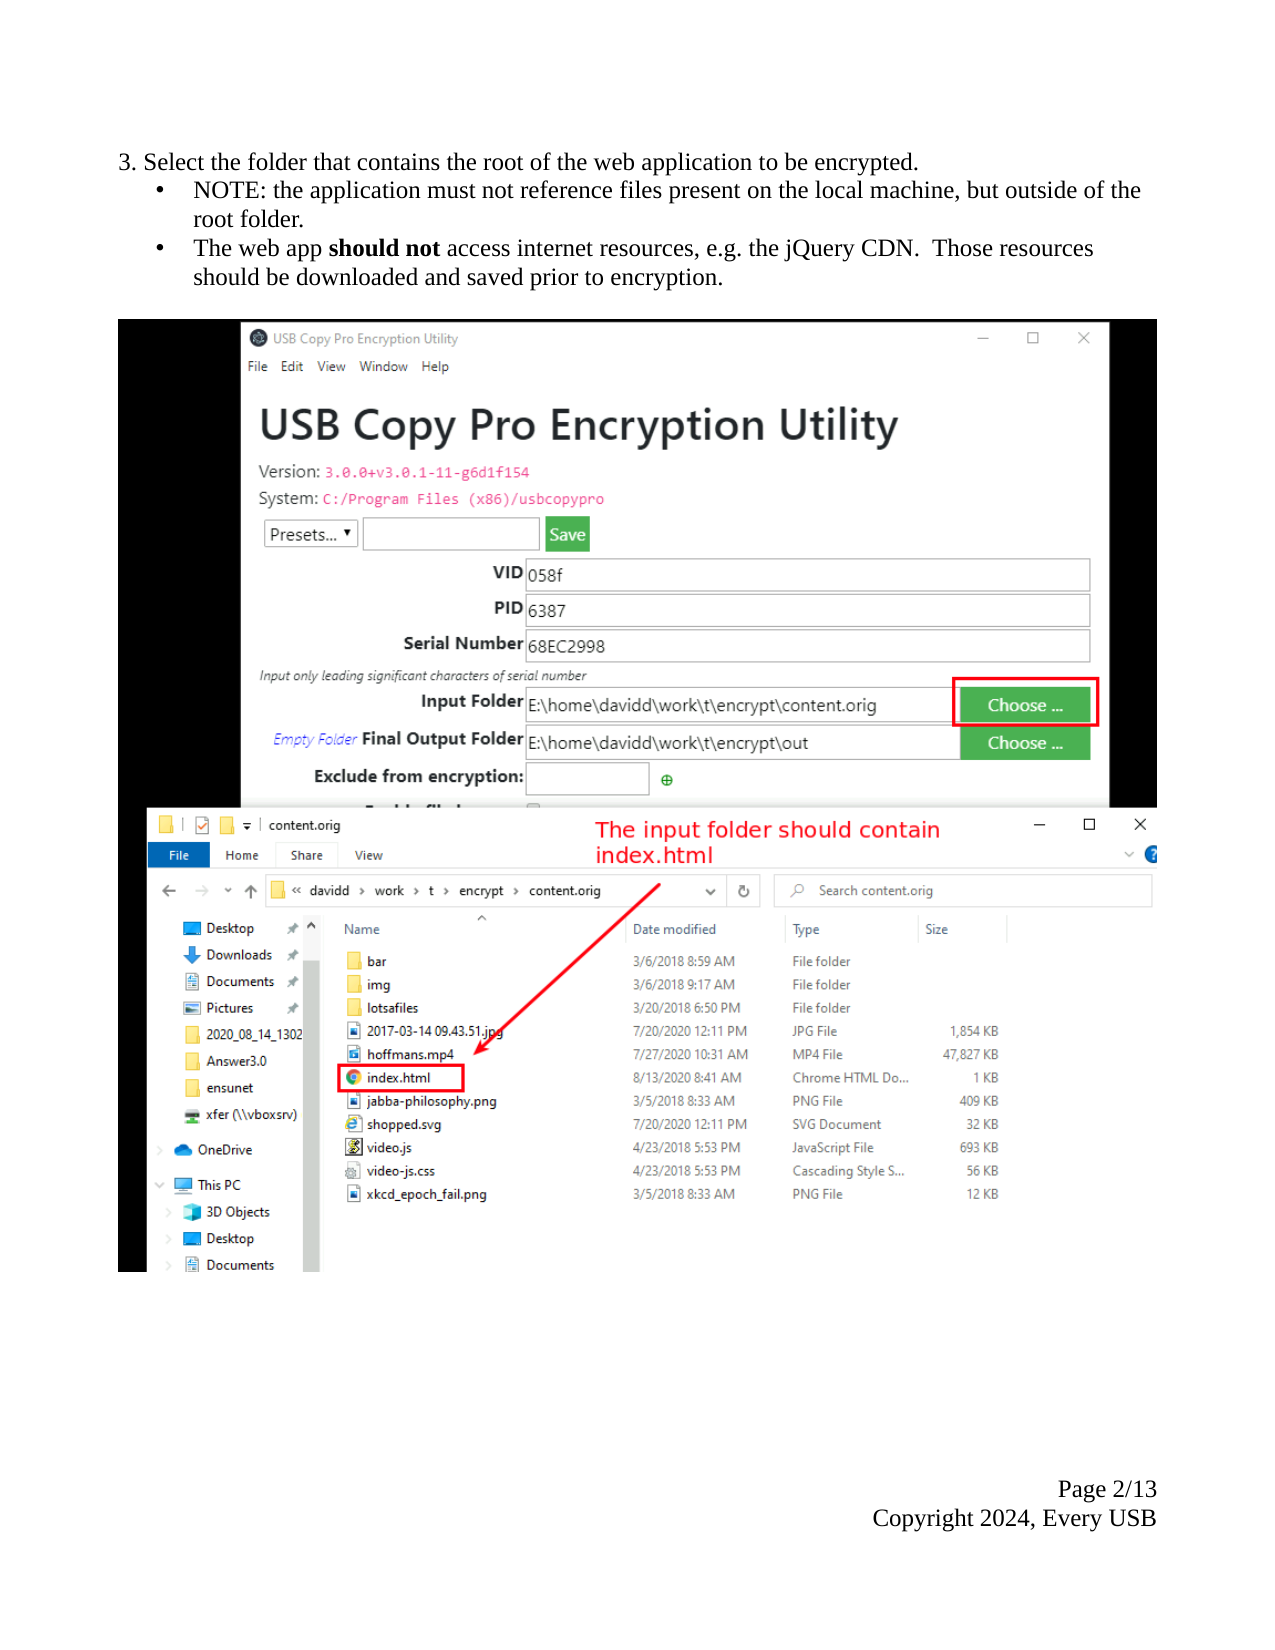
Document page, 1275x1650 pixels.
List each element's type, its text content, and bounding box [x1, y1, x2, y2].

list The web app should not access internet resources, e.g. the jQuery CDN. Those resources should be downloaded and saved prior to encryption. [156, 233, 1157, 291]
picture [118, 319, 1157, 1272]
list NOTE: the application must not reference files present on the local machine, but outside of the root folder. [156, 176, 1157, 233]
text 3. Select the folder that contains the root of the web application to be encrypted. [118, 147, 1157, 176]
